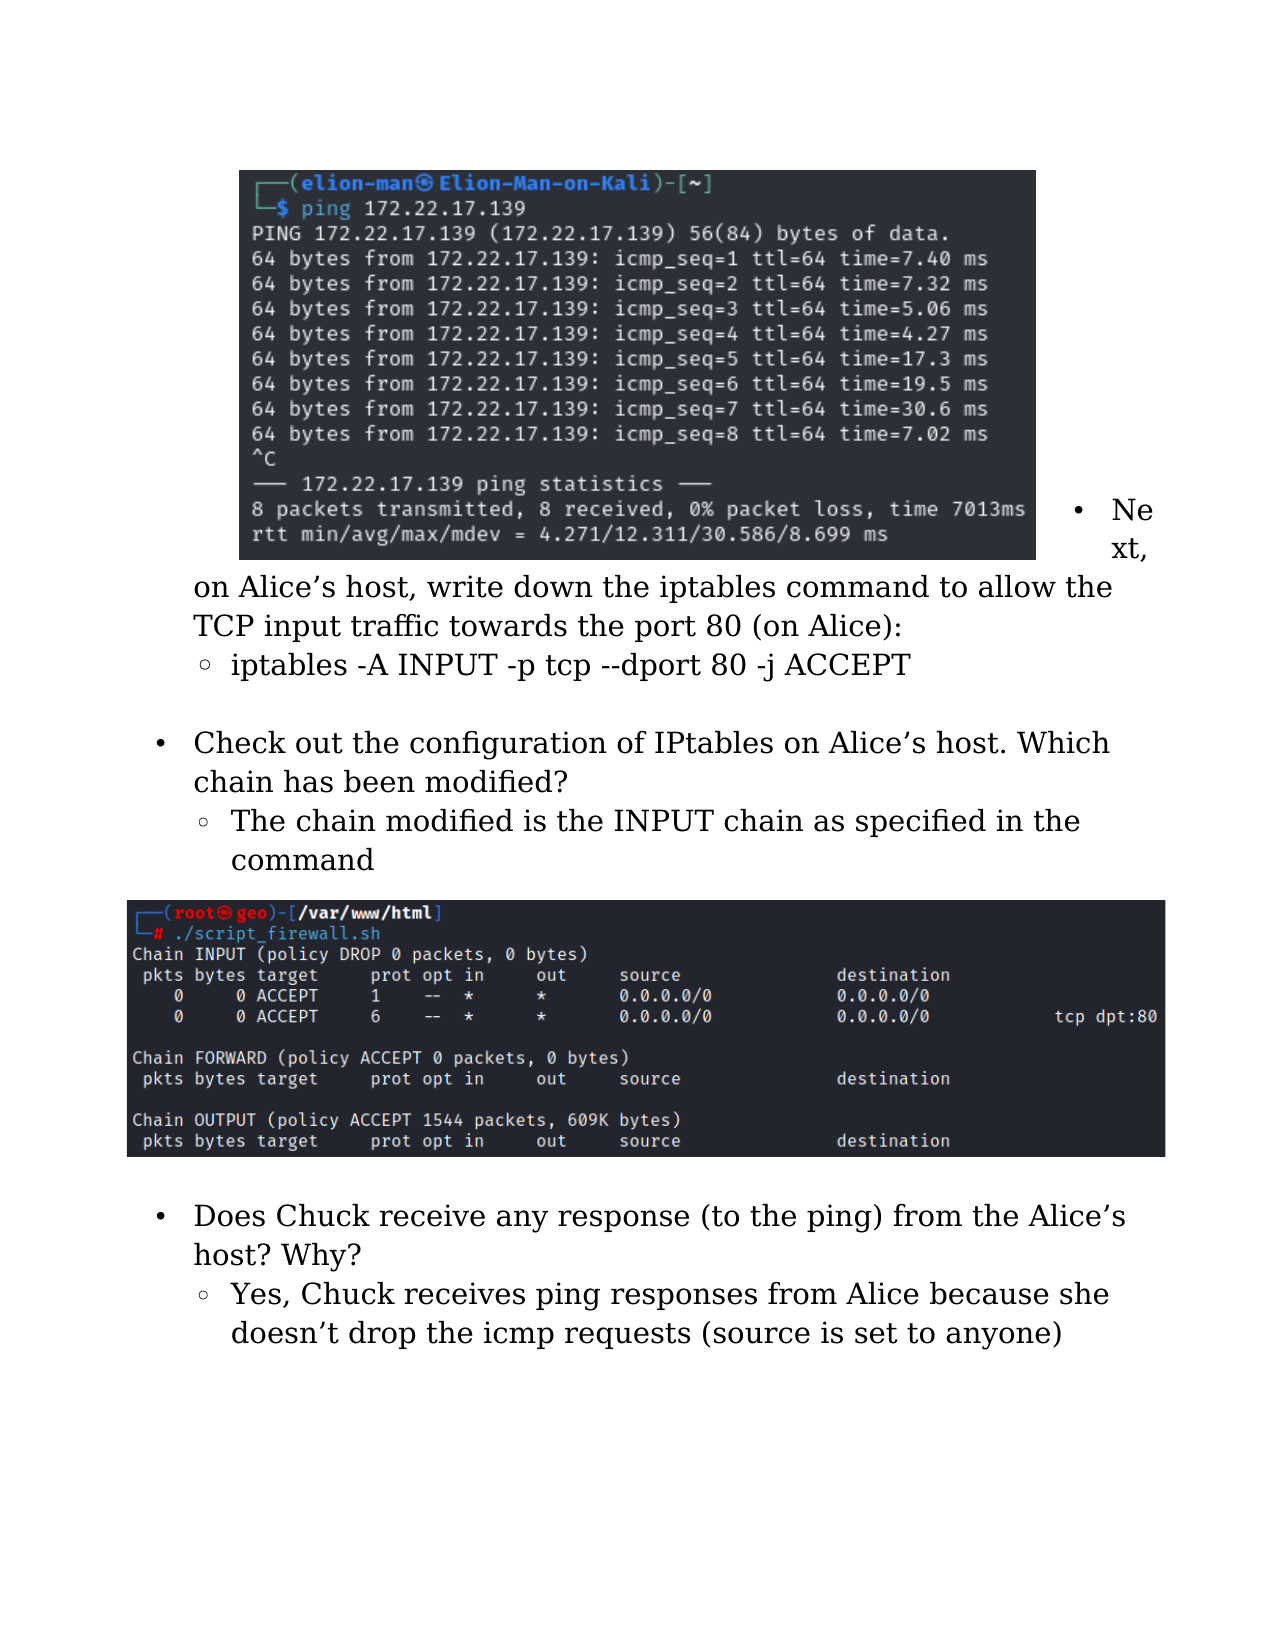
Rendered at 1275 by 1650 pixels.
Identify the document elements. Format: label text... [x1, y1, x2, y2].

list Check out the configuration of IPtables on Alice’s host. Which chain has been modified? [156, 727, 1157, 799]
list Does Chuck receive any response (to the ping) from the Alice’s host? Why? [156, 1200, 1157, 1273]
picture [239, 170, 1036, 560]
picture [126, 900, 1166, 1157]
list Next, on Alice’s host, write down the iptables command to allow the TCP input traffic towards the port 80 (on Alice): [156, 493, 1157, 644]
list iptables -A INPUT -p tcp --dport 80 -j ACCEPT [193, 649, 1157, 683]
list Yes, Chuck receives ping responses from Alice because she doesn’t drop the icmp requests (source is set to anyone) [193, 1278, 1157, 1351]
list The chain modified is the INPUT chain as specified in the command [193, 804, 1157, 877]
